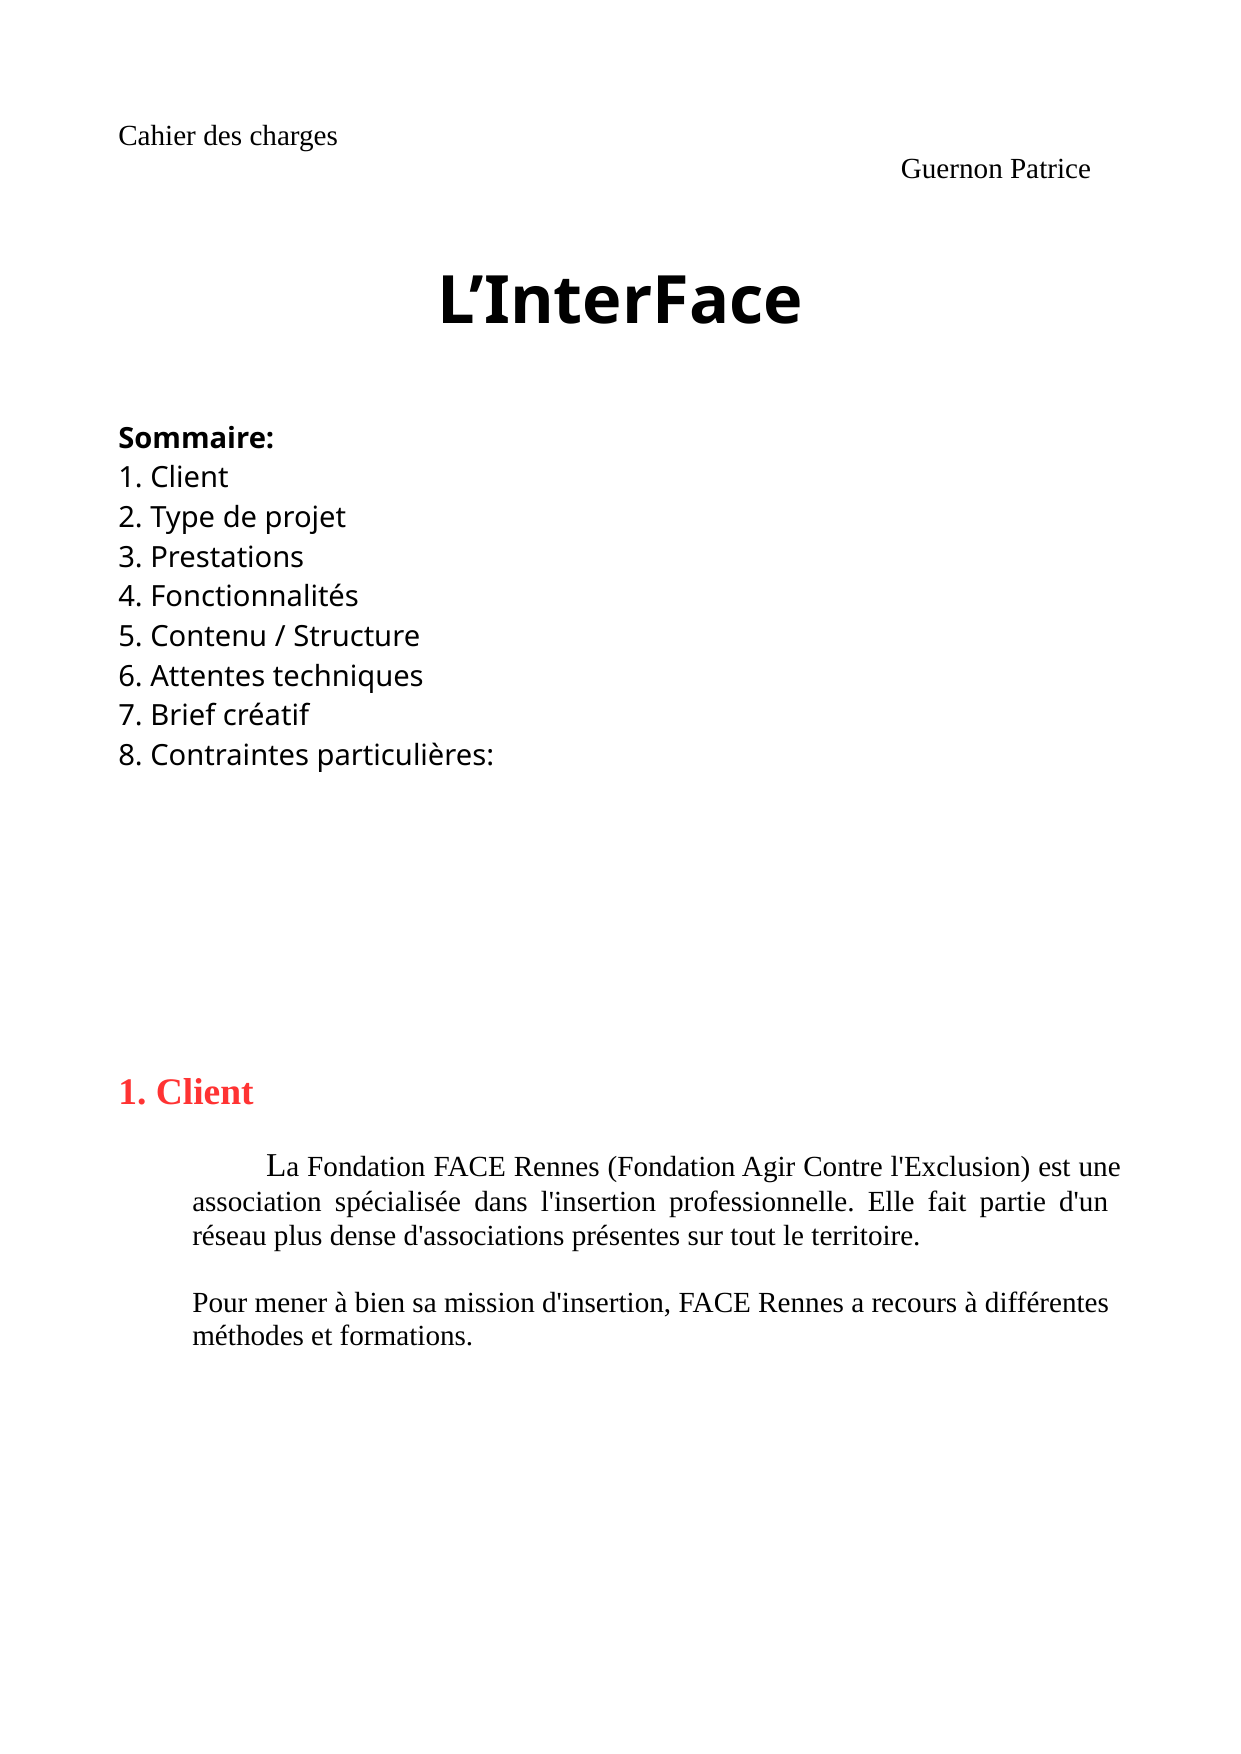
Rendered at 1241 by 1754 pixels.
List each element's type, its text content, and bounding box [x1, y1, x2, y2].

text 1. Client [118, 1069, 1122, 1112]
text 3. Prestations [118, 536, 1122, 576]
text 6. Attentes techniques [118, 655, 1122, 695]
text 7. Brief créatif [118, 695, 1122, 734]
text L’InterFace [118, 252, 1122, 343]
text 8. Contraintes particulières: [118, 734, 1122, 774]
text 5. Contenu / Structure [118, 615, 1122, 655]
text La Fondation FACE Rennes (Fondation Agir Contre l'Exclusion) est une association spécialisée dans l'insertion professionnelle. Elle fait partie d'un réseau plus dense d'associations présentes sur tout le territoire. [118, 1146, 1122, 1251]
text 1. Client [118, 457, 1122, 496]
text Cahier des charges [118, 118, 1122, 152]
text 2. Type de projet [118, 496, 1122, 536]
text Sommaire: [118, 417, 1122, 457]
text Pour mener à bien sa mission d'insertion, FACE Rennes a recours à différentes méthodes et formations. [118, 1285, 1122, 1352]
text Guernon Patrice [118, 152, 1122, 185]
text 4. Fonctionnalités [118, 576, 1122, 615]
